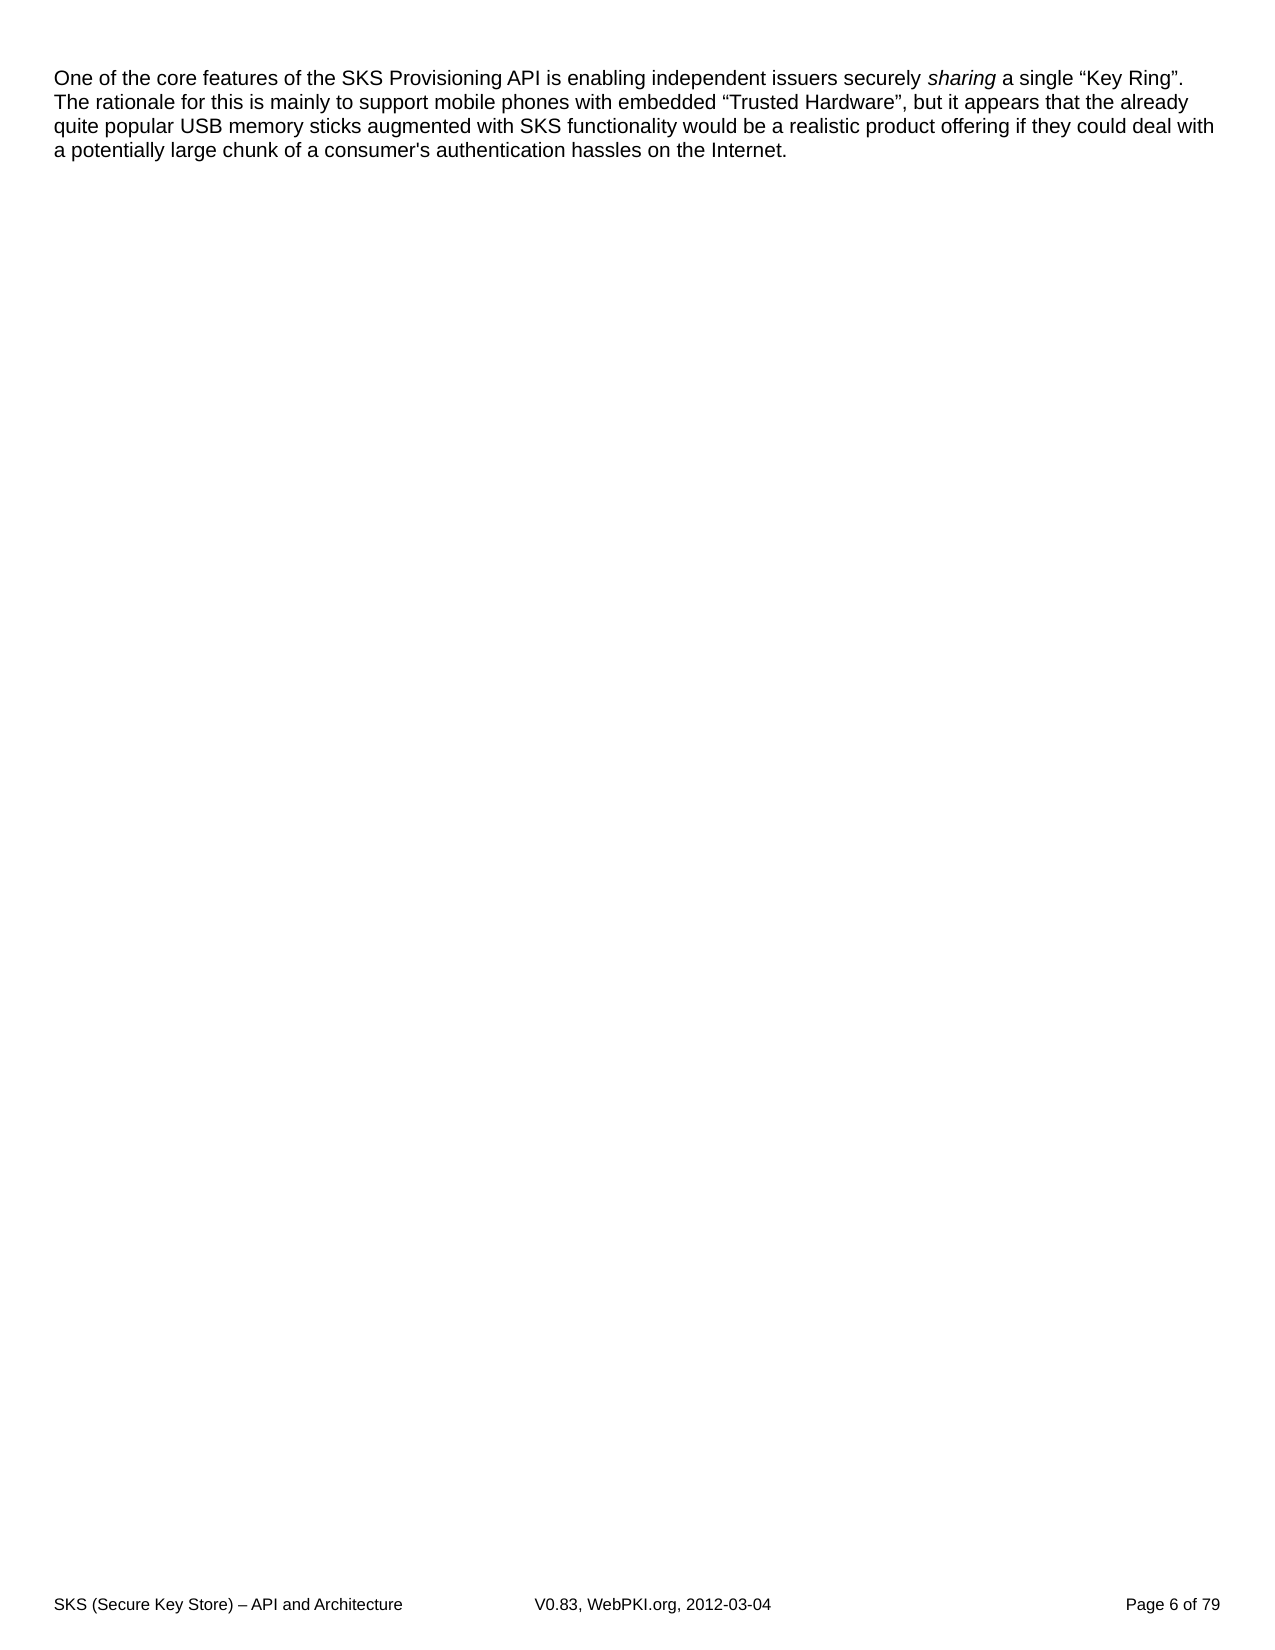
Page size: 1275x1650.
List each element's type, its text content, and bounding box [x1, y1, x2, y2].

text One of the core features of the SKS Provisioning API is enabling independent issuers securely sharing a single “Key Ring”. The rationale for this is mainly to support mobile phones with embedded “Trusted Hardware”, but it appears that the already quite popular USB memory sticks augmented with SKS functionality would be a realistic product offering if they could deal with a potentially large chunk of a consumer's authentication hassles on the Internet. [54, 66, 1221, 162]
